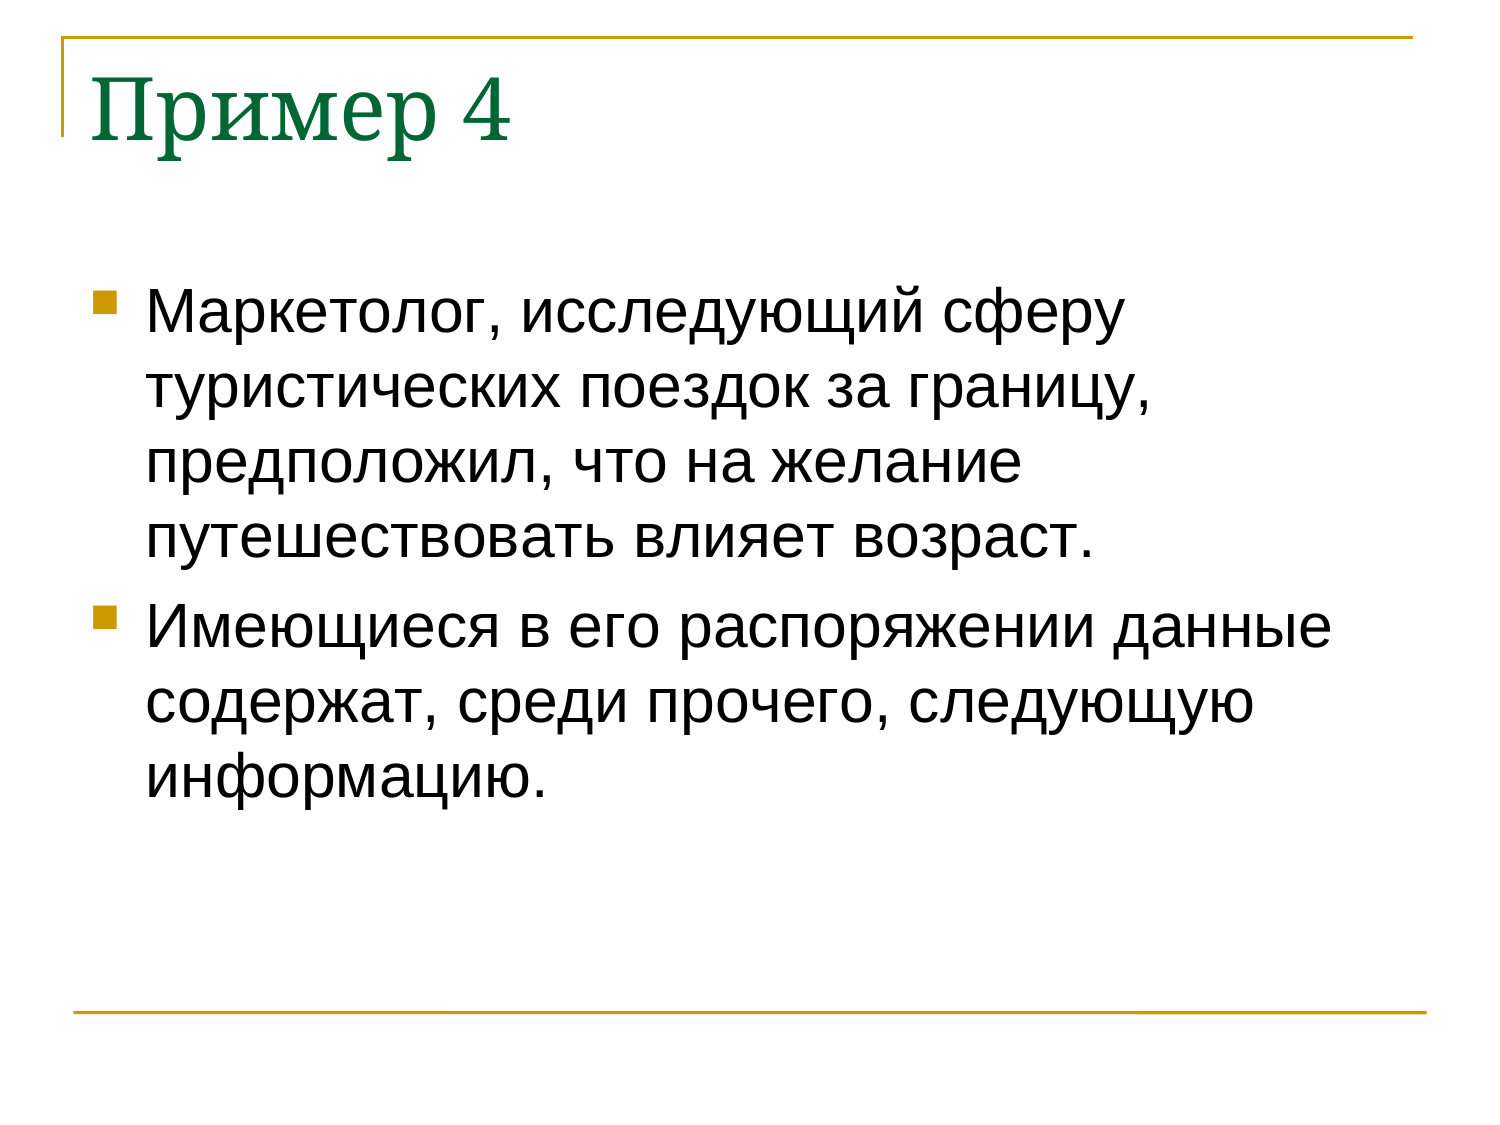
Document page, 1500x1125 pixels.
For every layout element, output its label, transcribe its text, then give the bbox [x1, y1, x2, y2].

list Маркетолог, исследующий сферу туристических поездок за границу, предположил, что на желание путешествовать влияет возраст. Имеющиеся в его распоряжении данные содержат, среди прочего, следующую информацию. [75, 262, 1426, 1006]
title Пример 4 [75, 45, 1426, 233]
